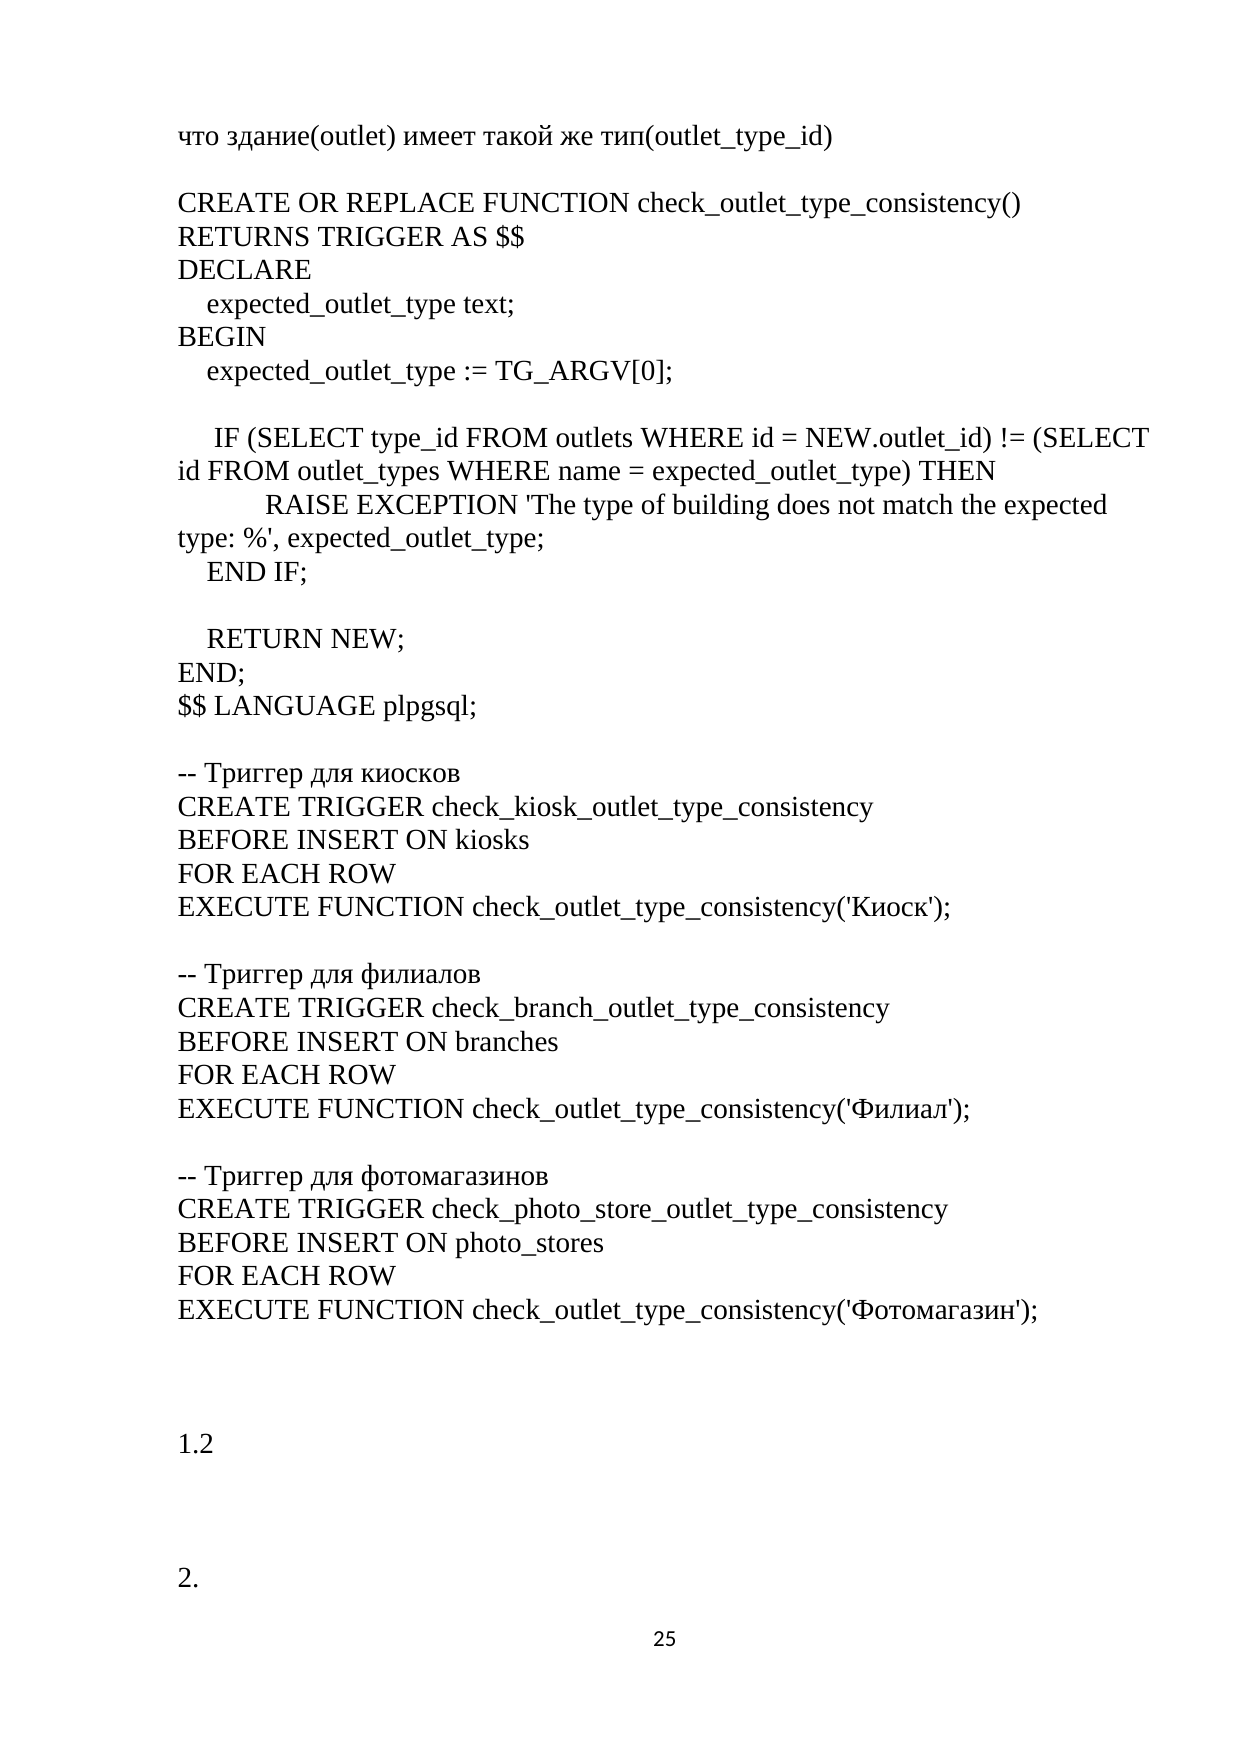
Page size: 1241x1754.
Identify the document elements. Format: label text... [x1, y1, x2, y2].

text BEFORE INSERT ON photo_stores [177, 1225, 1152, 1258]
text BEFORE INSERT ON kiosks [177, 822, 1152, 856]
text EXECUTE FUNCTION check_outlet_type_consistency('Фотомагазин'); [177, 1292, 1152, 1326]
text FOR EACH ROW [177, 856, 1152, 889]
text END IF; [177, 554, 1152, 588]
text -- Триггер для фотомагазинов [177, 1158, 1152, 1191]
text expected_outlet_type text; [177, 286, 1152, 319]
text CREATE TRIGGER check_kiosk_outlet_type_consistency [177, 789, 1152, 822]
text BEGIN [177, 319, 1152, 353]
text EXECUTE FUNCTION check_outlet_type_consistency('Киоск'); [177, 889, 1152, 923]
text 2. [177, 1560, 1152, 1594]
text BEFORE INSERT ON branches [177, 1024, 1152, 1057]
text CREATE OR REPLACE FUNCTION check_outlet_type_consistency() RETURNS TRIGGER AS $$ [177, 185, 1152, 252]
text -- Триггер для филиалов [177, 957, 1152, 990]
text CREATE TRIGGER check_branch_outlet_type_consistency [177, 990, 1152, 1024]
text END; [177, 655, 1152, 688]
text $$ LANGUAGE plpgsql; [177, 688, 1152, 722]
text IF (SELECT type_id FROM outlets WHERE id = NEW.outlet_id) != (SELECT id FROM outlet_types WHERE name = expected_outlet_type) THEN [177, 420, 1152, 487]
text CREATE TRIGGER check_photo_store_outlet_type_consistency [177, 1191, 1152, 1225]
text DECLARE [177, 252, 1152, 286]
text RAISE EXCEPTION 'The type of building does not match the expected type: %', expected_outlet_type; [177, 487, 1152, 554]
text FOR EACH ROW [177, 1057, 1152, 1091]
text FOR EACH ROW [177, 1258, 1152, 1292]
text expected_outlet_type := TG_ARGV[0]; [177, 353, 1152, 386]
text 1.2 [177, 1426, 1152, 1460]
text что здание(outlet) имеет такой же тип(outlet_type_id) [177, 118, 1152, 152]
text EXECUTE FUNCTION check_outlet_type_consistency('Филиал'); [177, 1091, 1152, 1124]
text -- Триггер для киосков [177, 755, 1152, 789]
text RETURN NEW; [177, 621, 1152, 655]
